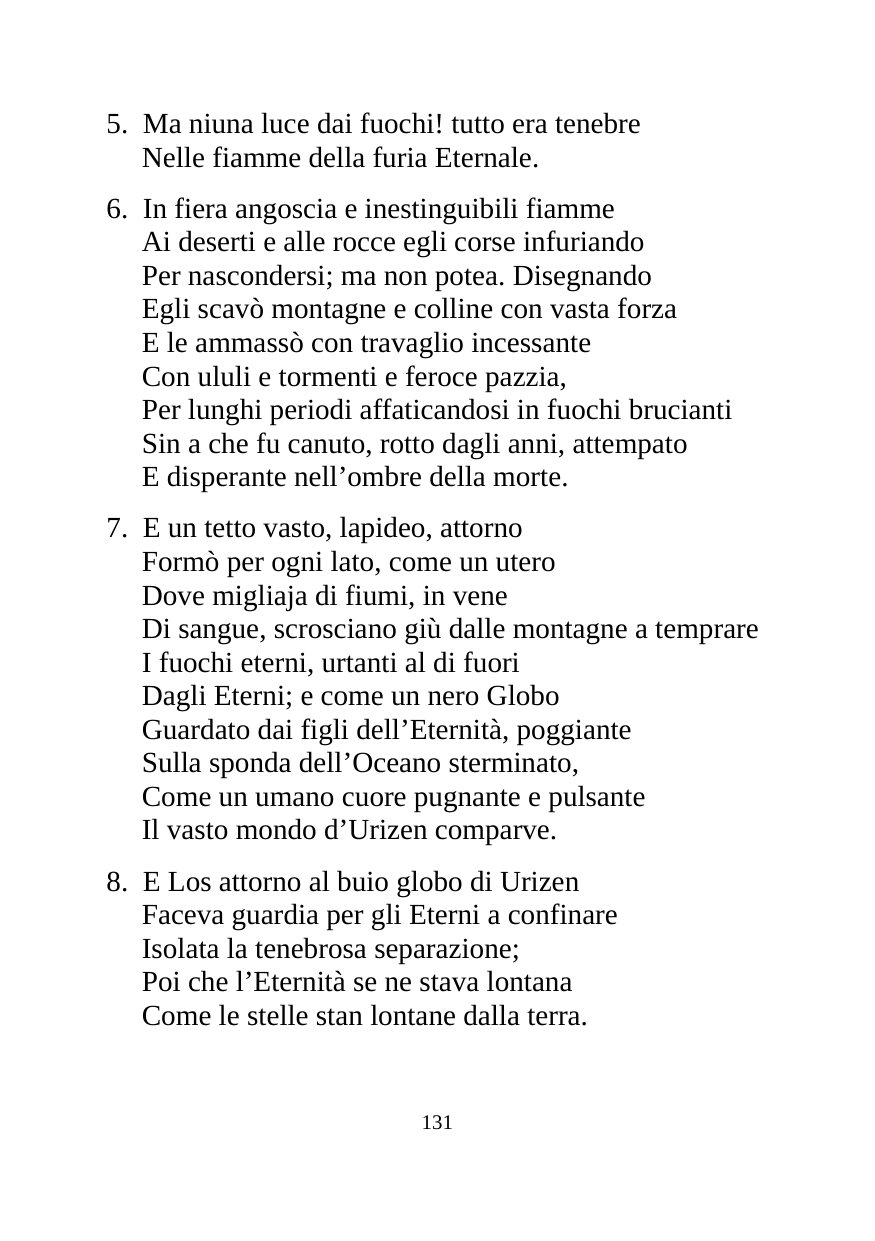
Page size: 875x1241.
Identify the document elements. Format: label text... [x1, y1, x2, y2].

text 8. E Los attorno al buio globo di Urizen Faceva guardia per gli Eterni a confinare Isolata la tenebrosa separazione; Poi che l’Eternità se ne stava lontana Come le stelle stan lontane dalla terra. [106, 864, 768, 1031]
text 5. Ma niuna luce dai fuochi! tutto era tenebre Nelle fiamme della furia Eternale. [106, 106, 768, 173]
text 6. In fiera angoscia e inestinguibili fiamme Ai deserti e alle rocce egli corse infuriando Per nascondersi; ma non potea. Disegnando Egli scavò montagne e colline con vasta forza E le ammassò con travaglio incessante Con ululi e tormenti e feroce pazzia, Per lunghi periodi affaticandosi in fuochi brucianti Sin a che fu canuto, rotto dagli anni, attempato E disperante nell’ombre della morte. [106, 191, 768, 493]
text 7. E un tetto vasto, lapideo, attorno Formò per ogni lato, come un utero Dove migliaja di fiumi, in vene Di sangue, scrosciano giù dalle montagne a temprare I fuochi eterni, urtanti al di fuori Dagli Eterni; e come un nero Globo Guardato dai figli dell’Eternità, poggiante Sulla sponda dell’Oceano sterminato, Come un umano cuore pugnante e pulsante Il vasto mondo d’Urizen comparve. [106, 511, 768, 846]
